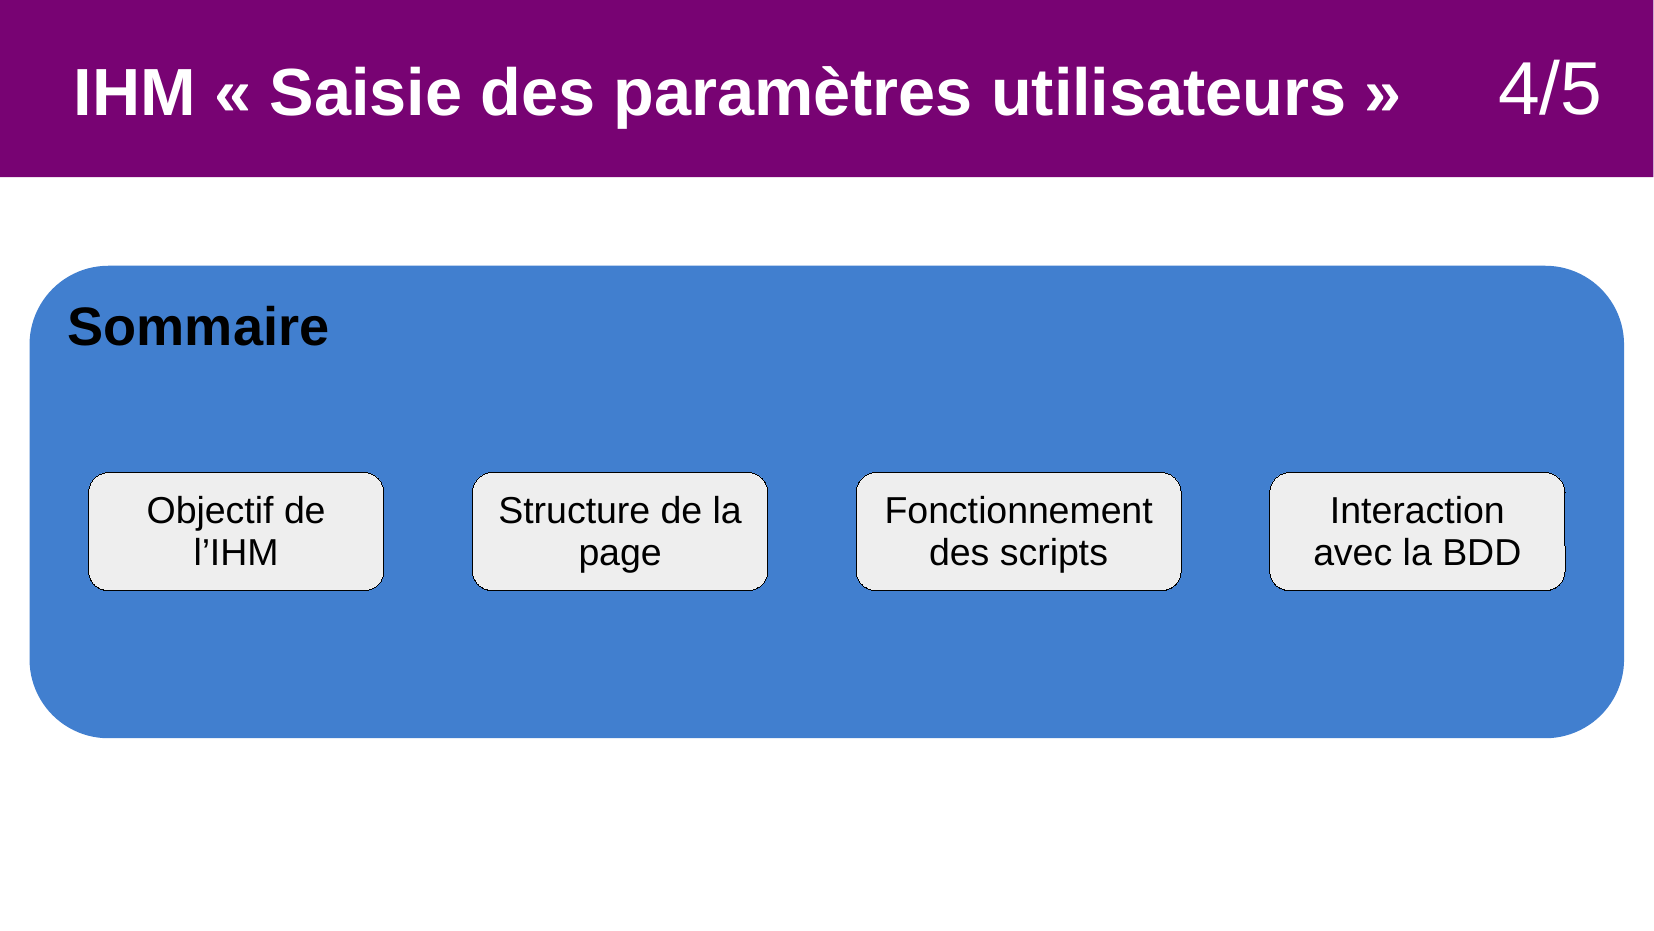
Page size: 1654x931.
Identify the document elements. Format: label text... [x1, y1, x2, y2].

text_box Fonctionnement des scripts [856, 472, 1182, 591]
text_box 4/5 [1476, 0, 1625, 178]
text_box [1625, 0, 1654, 178]
text_box Sommaire [29, 265, 1625, 739]
text_box Interaction avec la BDD [1269, 472, 1566, 591]
text_box [0, 0, 1476, 178]
text_box IHM « Saisie des paramètres utilisateurs » [59, 47, 1476, 138]
text_box Objectif de l’IHM [88, 472, 384, 591]
text_box Structure de la page [472, 472, 768, 591]
